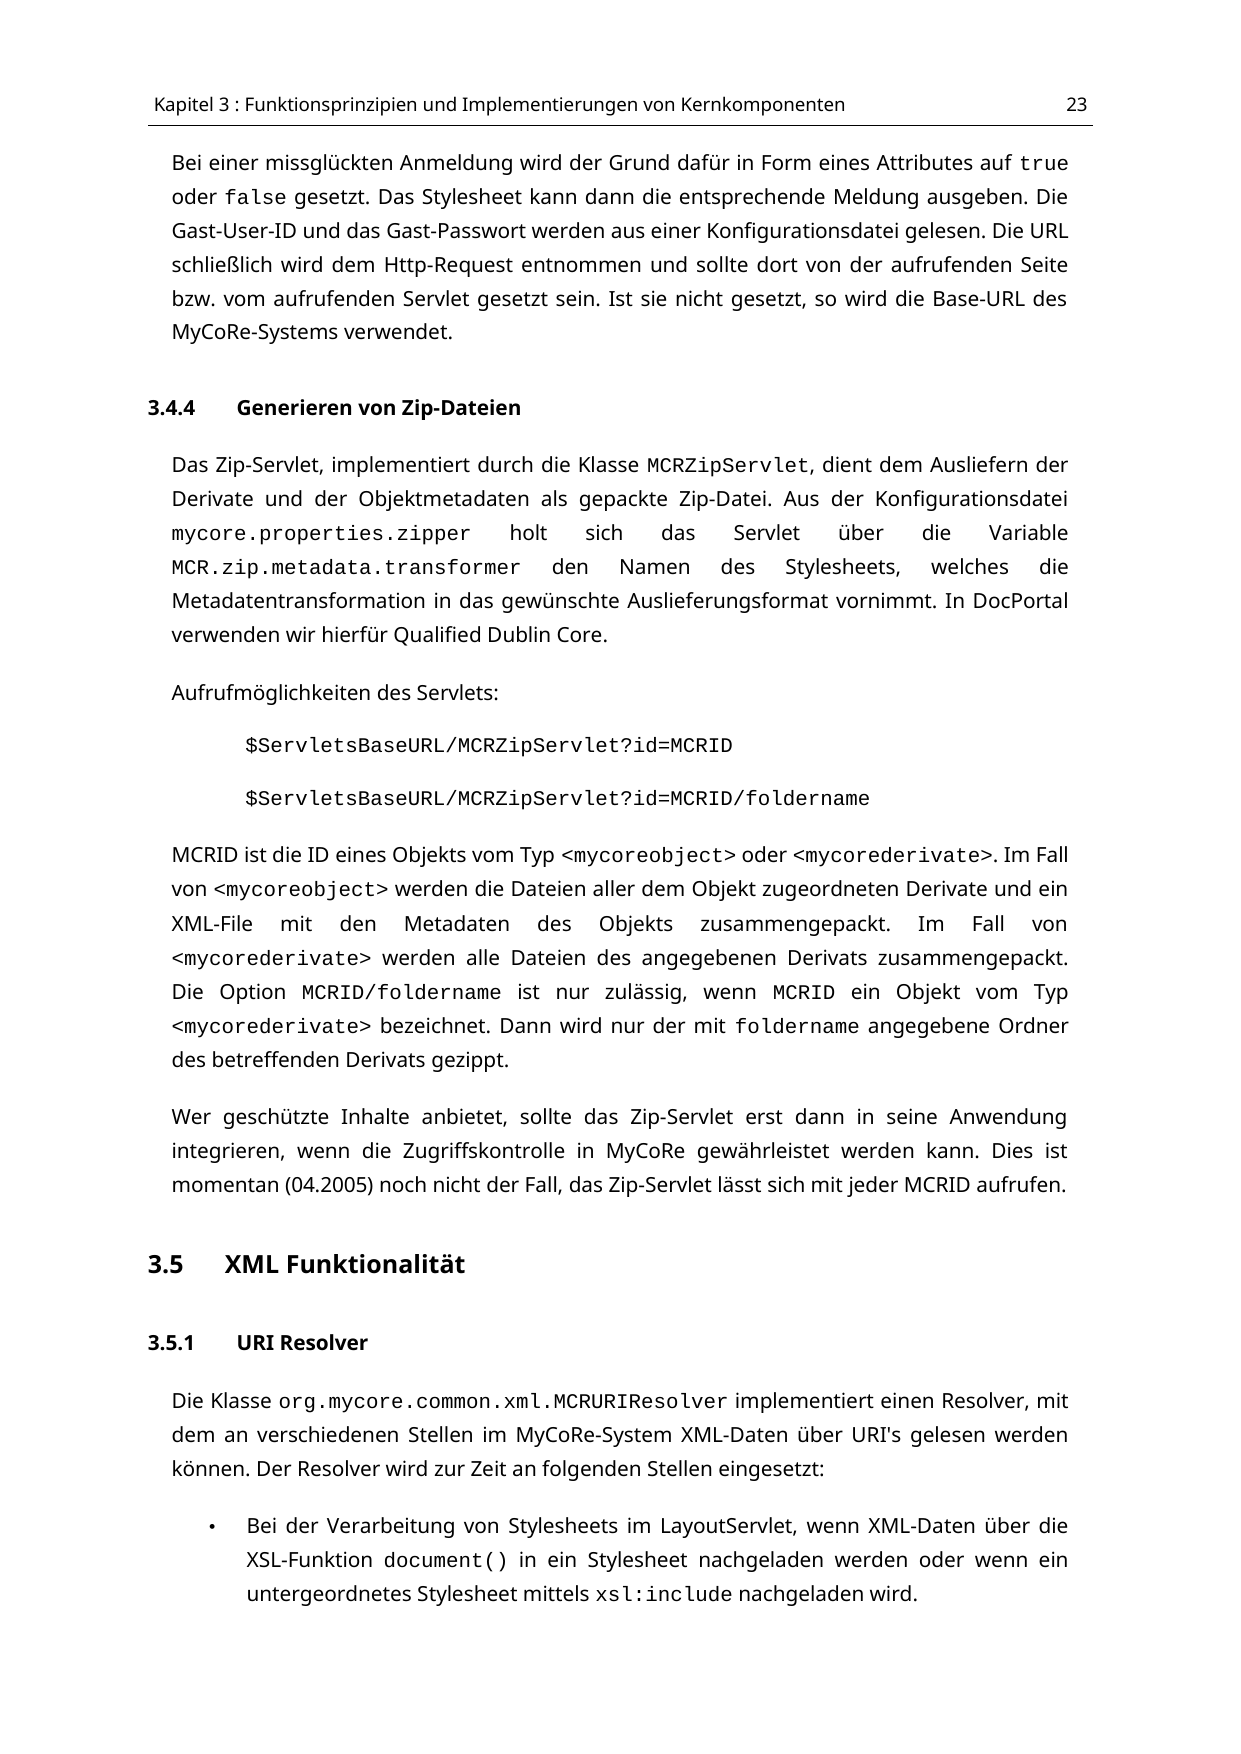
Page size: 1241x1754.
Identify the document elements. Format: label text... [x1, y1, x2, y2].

subtitle URI Resolver [148, 1328, 1092, 1357]
text Bei einer missglückten Anmeldung wird der Grund dafür in Form eines Attributes auf true oder false gesetzt. Das Stylesheet kann dann die entsprechende Meldung ausgeben. Die Gast-User-ID und das Gast-Passwort werden aus einer Konfigurationsdatei gelesen. Die URL schließlich wird dem Http-Request entnommen und sollte dort von der aufrufenden Seite bzw. vom aufrufenden Servlet gesetzt sein. Ist sie nicht gesetzt, so wird die Base-URL des MyCoRe-Systems verwendet. [171, 148, 1069, 346]
text $ServletsBaseURL/MCRZipServlet?id=MCRID [171, 735, 1069, 758]
text Wer geschützte Inhalte anbietet, sollte das Zip-Servlet erst dann in seine Anwendung integrieren, wenn die Zugriffskontrolle in MyCoRe gewährleistet werden kann. Dies ist momentan (04.2005) noch nicht der Fall, das Zip-Servlet lässt sich mit jeder MCRID aufrufen. [171, 1102, 1069, 1198]
text $ServletsBaseURL/MCRZipServlet?id=MCRID/foldername [171, 788, 1069, 811]
subtitle XML Funktionalität [148, 1246, 1092, 1280]
text Die Klasse org.mycore.common.xml.MCRURIResolver implementiert einen Resolver, mit dem an verschiedenen Stellen im MyCoRe-System XML-Daten über URI's gelesen werden können. Der Resolver wird zur Zeit an folgenden Stellen eingesetzt: [171, 1386, 1069, 1482]
text Das Zip-Servlet, implementiert durch die Klasse MCRZipServlet, dient dem Ausliefern der Derivate und der Objektmetadaten als gepackte Zip-Datei. Aus der Konfigurationsdatei mycore.properties.zipper holt sich das Servlet über die Variable MCR.zip.metadata.transformer den Namen des Stylesheets, welches die Metadatentransformation in das gewünschte Auslieferungsformat vornimmt. In DocPortal verwenden wir hierfür Qualified Dublin Core. [171, 450, 1069, 648]
text MCRID ist die ID eines Objekts vom Typ <mycoreobject> oder <mycorederivate>. Im Fall von <mycoreobject> werden die Dateien aller dem Objekt zugeordneten Derivate und ein XML-File mit den Metadaten des Objekts zusammengepackt. Im Fall von <mycorederivate> werden alle Dateien des angegebenen Derivats zusammengepackt. Die Option MCRID/foldername ist nur zulässig, wenn MCRID ein Objekt vom Typ <mycorederivate> bezeichnet. Dann wird nur der mit foldername angegebene Ordner des betreffenden Derivats gezippt. [171, 840, 1069, 1073]
list Bei der Verarbeitung von Stylesheets im LayoutServlet, wenn XML-Daten über die XSL-Funktion document() in ein Stylesheet nachgeladen werden oder wenn ein untergeordnetes Stylesheet mittels xsl:include nachgeladen wird. [209, 1511, 1069, 1608]
subtitle Generieren von Zip-Dateien [148, 393, 1092, 421]
text Aufrufmöglichkeiten des Servlets: [171, 678, 1069, 706]
